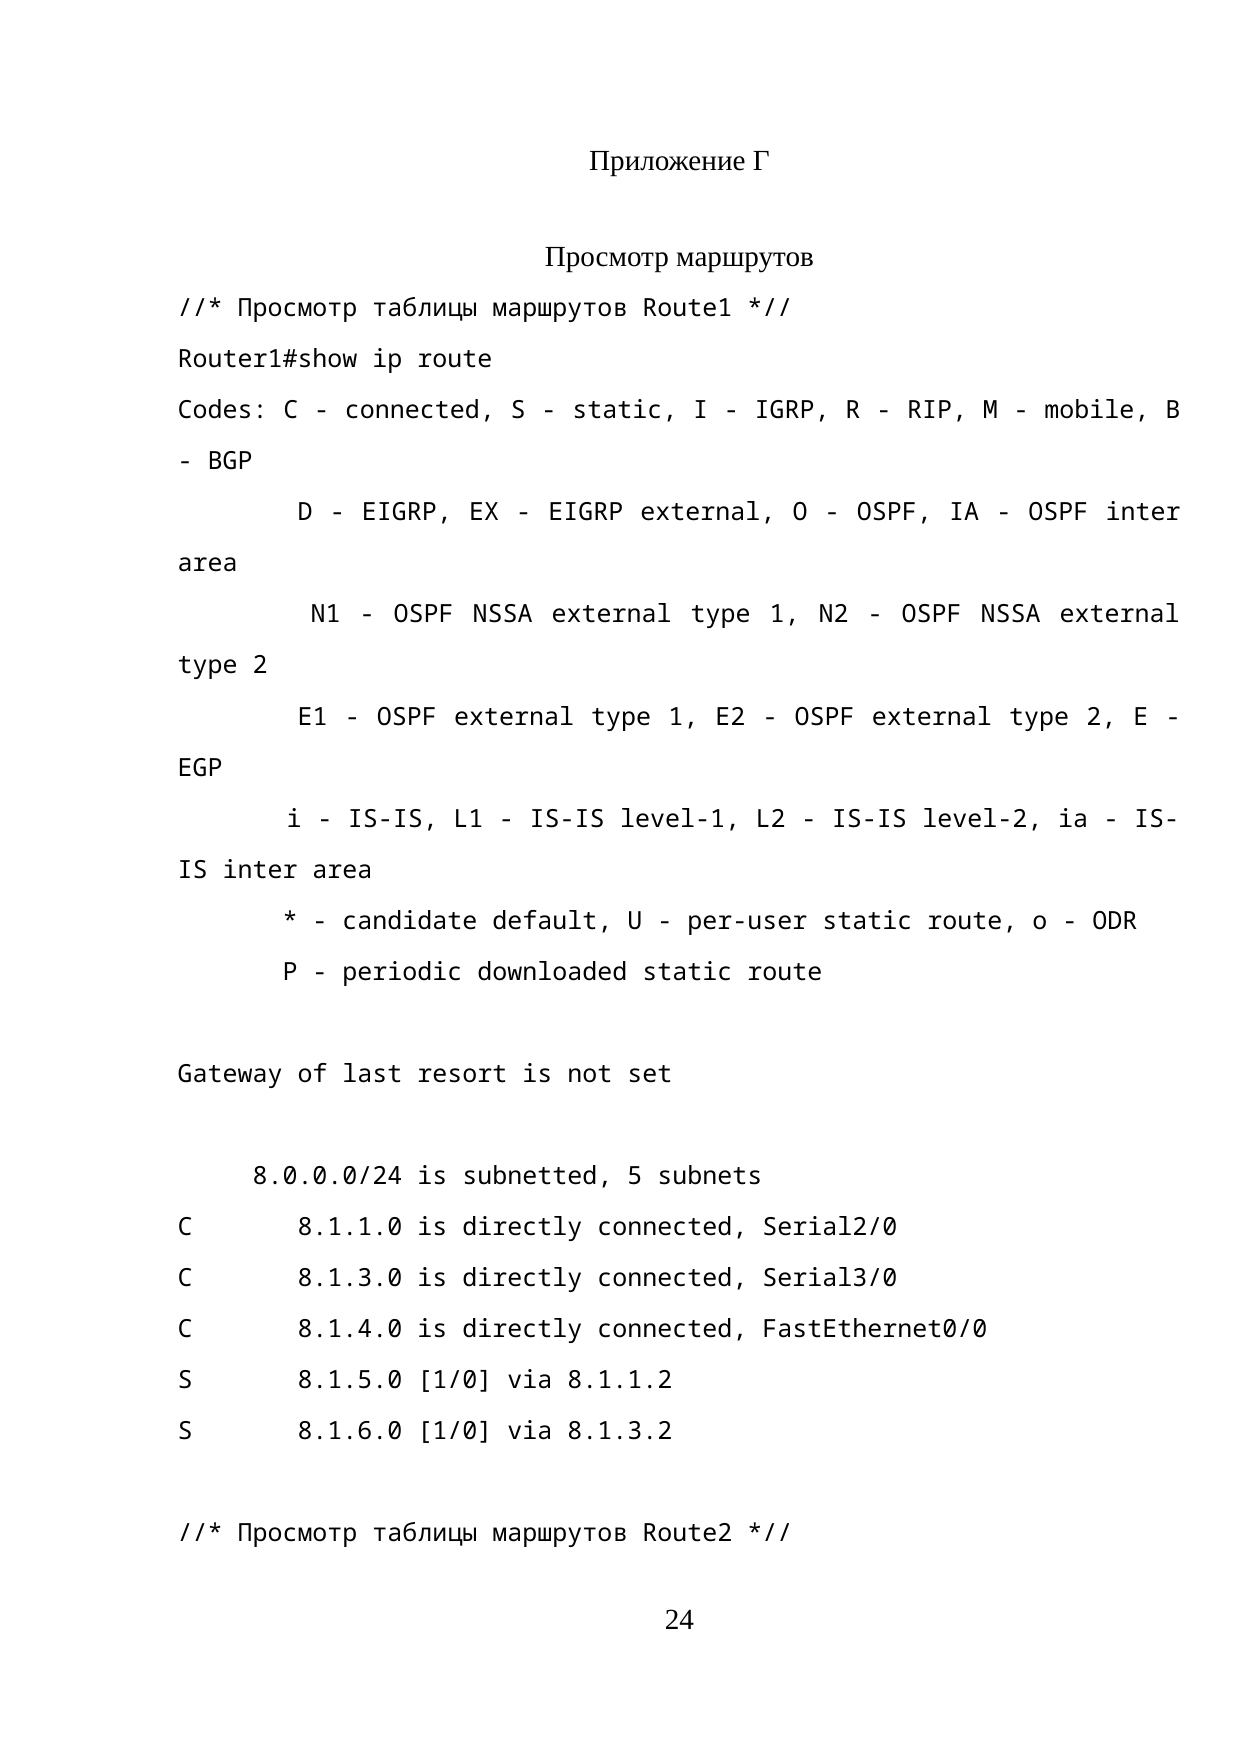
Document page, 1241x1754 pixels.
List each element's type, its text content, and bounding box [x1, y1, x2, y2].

text Gateway of last resort is not set [177, 1055, 1181, 1089]
subtitle Приложение Г [177, 143, 1181, 177]
text Router1#show ip route [177, 341, 1181, 375]
text N1 - OSPF NSSA external type 1, N2 - OSPF NSSA external type 2 [177, 596, 1181, 681]
text //* Просмотр таблицы маршрутов Route2 *// [177, 1515, 1181, 1549]
text Просмотр маршрутов [177, 239, 1181, 273]
text S 8.1.6.0 [1/0] via 8.1.3.2 [177, 1413, 1181, 1447]
text C 8.1.1.0 is directly connected, Serial2/0 [177, 1208, 1181, 1243]
text 8.0.0.0/24 is subnetted, 5 subnets [177, 1157, 1181, 1192]
text S 8.1.5.0 [1/0] via 8.1.1.2 [177, 1362, 1181, 1396]
text //* Просмотр таблицы маршрутов Route1 *// [177, 290, 1181, 324]
text C 8.1.3.0 is directly connected, Serial3/0 [177, 1259, 1181, 1294]
text P - periodic downloaded static route [177, 953, 1181, 987]
text * - candidate default, U - per-user static route, o - ODR [177, 902, 1181, 936]
text i - IS-IS, L1 - IS-IS level-1, L2 - IS-IS level-2, ia - IS-IS inter area [177, 800, 1181, 885]
text E1 - OSPF external type 1, E2 - OSPF external type 2, E - EGP [177, 698, 1181, 783]
text D - EIGRP, EX - EIGRP external, O - OSPF, IA - OSPF inter area [177, 494, 1181, 579]
text Codes: C - connected, S - static, I - IGRP, R - RIP, M - mobile, B - BGP [177, 392, 1181, 477]
text C 8.1.4.0 is directly connected, FastEthernet0/0 [177, 1311, 1181, 1345]
